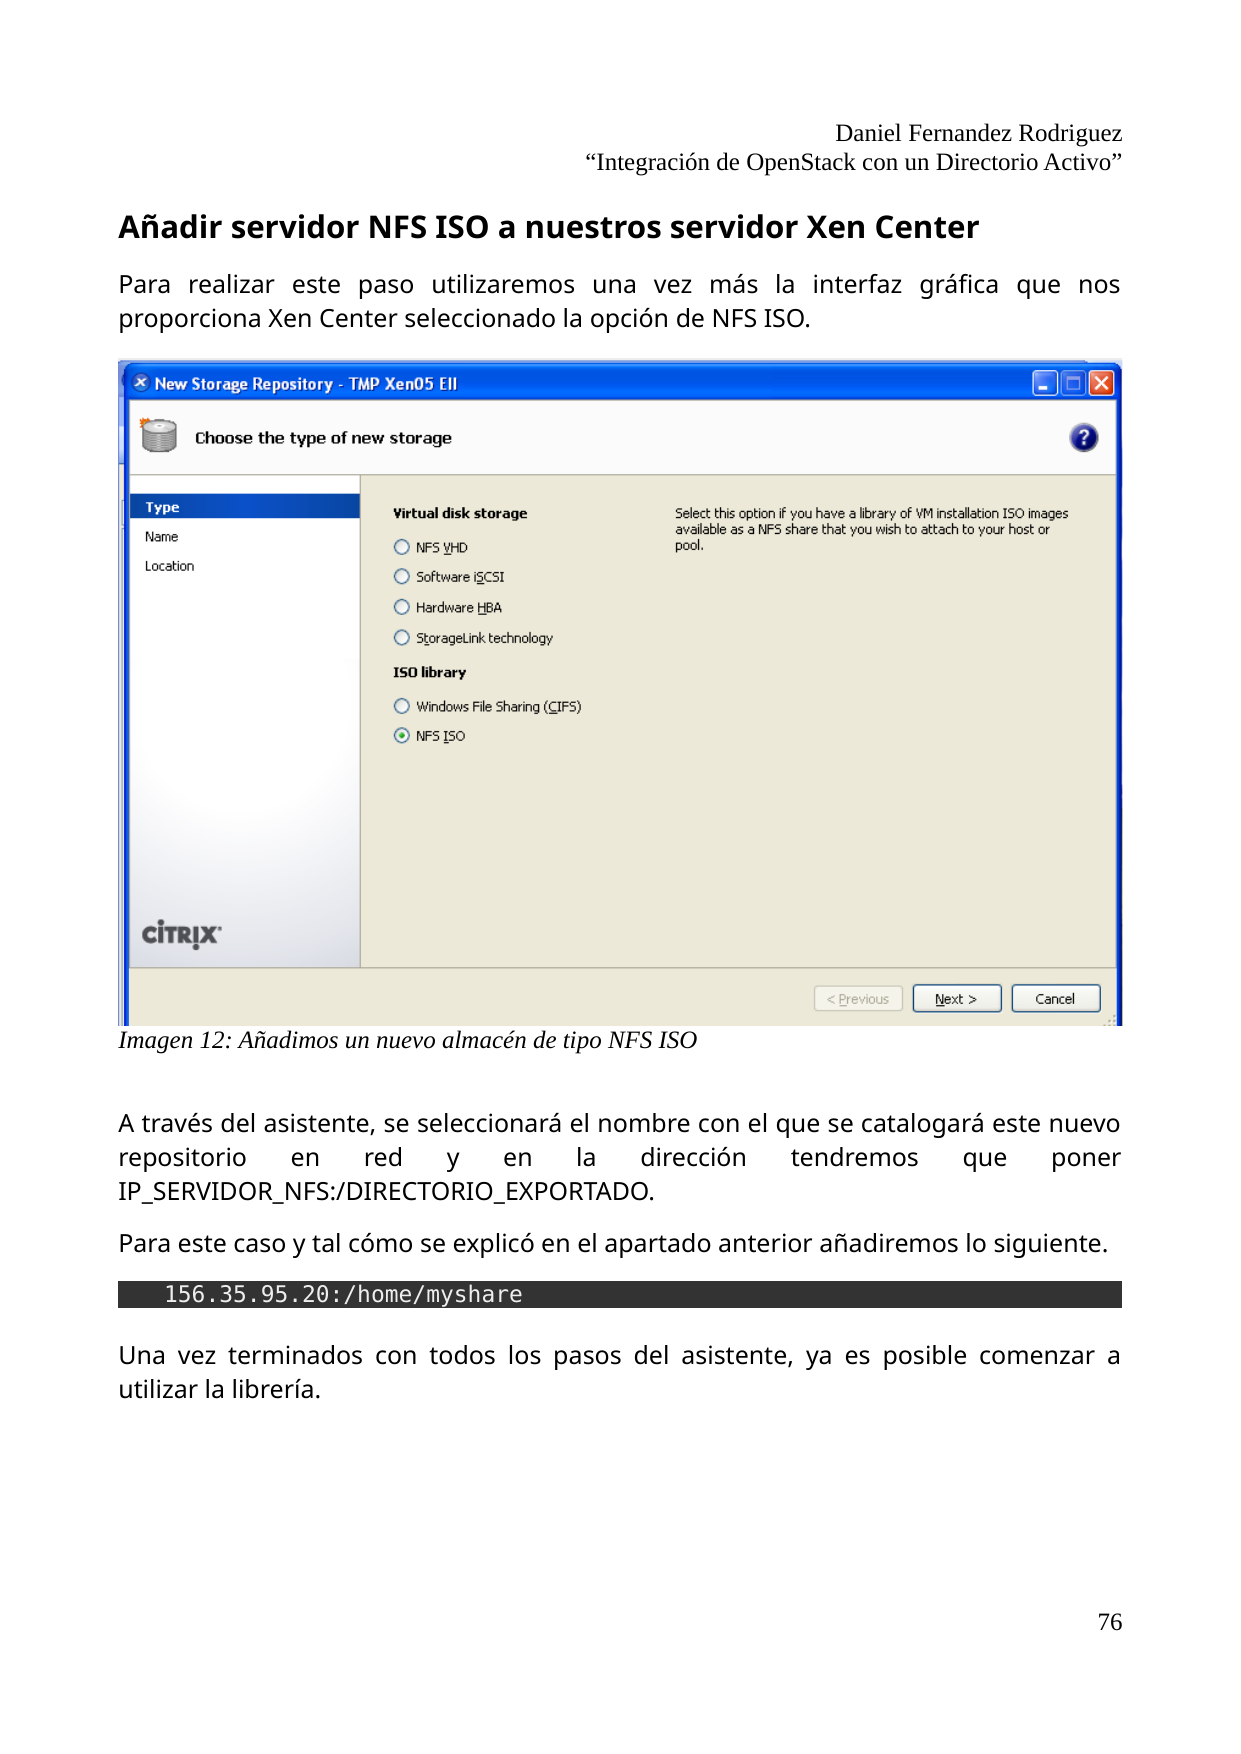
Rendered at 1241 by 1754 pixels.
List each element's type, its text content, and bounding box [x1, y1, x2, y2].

text Una vez terminados con todos los pasos del asistente, ya es posible comenzar a utilizar la librería. [118, 1338, 1122, 1406]
picture [118, 358, 1123, 1026]
text Imagen 12: Añadimos un nuevo almacén de tipo NFS ISO [118, 1026, 1122, 1054]
text A través del asistente, se seleccionará el nombre con el que se catalogará este nuevo repositorio en red y en la dirección tendremos que poner IP_SERVIDOR_NFS:/DIRECTORIO_EXPORTADO. [118, 1106, 1122, 1208]
text 156.35.95.20:/home/myshare [118, 1281, 1122, 1308]
text Para este caso y tal cómo se explicó en el apartado anterior añadiremos lo siguiente. [118, 1226, 1122, 1260]
subtitle Añadir servidor NFS ISO a nuestros servidor Xen Center [118, 205, 1122, 248]
text Para realizar este paso utilizaremos una vez más la interfaz gráfica que nos proporciona Xen Center seleccionado la opción de NFS ISO. [118, 266, 1122, 334]
